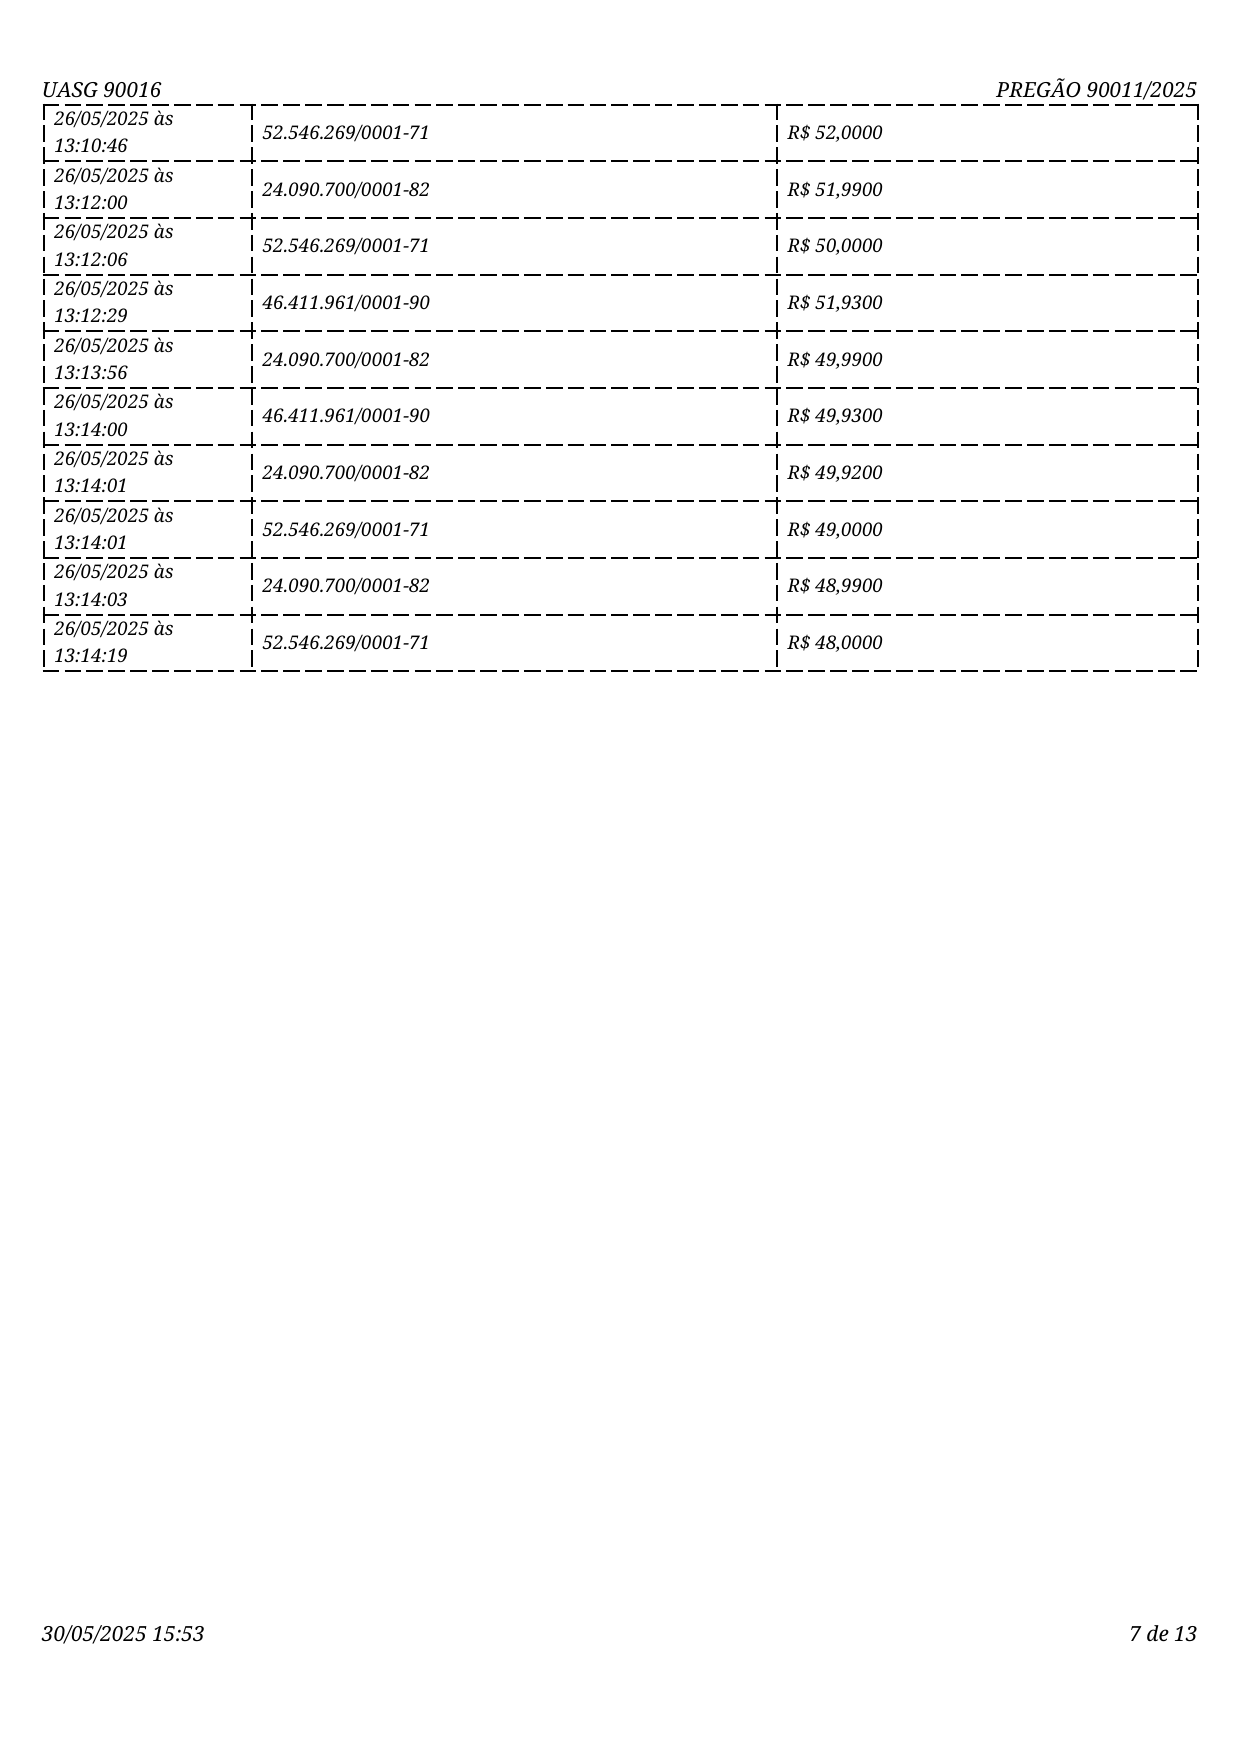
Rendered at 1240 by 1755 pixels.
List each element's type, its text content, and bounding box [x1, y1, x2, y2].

table_cell 26/05/2025 às 13:12:29 [44, 274, 252, 330]
table_cell 46.411.961/0001-90 [252, 274, 777, 330]
table_cell R$ 49,9200 [777, 444, 1198, 500]
table_cell R$ 50,0000 [777, 217, 1198, 273]
table_cell 26/05/2025 às 13:10:46 [44, 104, 252, 160]
table_cell 24.090.700/0001-82 [252, 557, 777, 613]
table_cell R$ 48,0000 [777, 614, 1198, 670]
table_cell 26/05/2025 às 13:14:03 [44, 557, 252, 613]
table_cell R$ 48,9900 [777, 557, 1198, 613]
table_cell 52.546.269/0001-71 [252, 217, 777, 273]
table_cell 24.090.700/0001-82 [252, 444, 777, 500]
table_cell 52.546.269/0001-71 [252, 500, 777, 557]
table_cell 26/05/2025 às 13:12:00 [44, 160, 252, 217]
table_cell R$ 52,0000 [777, 104, 1198, 160]
table_cell 26/05/2025 às 13:12:06 [44, 217, 252, 273]
table_cell R$ 49,0000 [777, 500, 1198, 557]
table_cell 26/05/2025 às 13:14:00 [44, 387, 252, 443]
table_cell R$ 49,9900 [777, 330, 1198, 387]
table_cell R$ 49,9300 [777, 387, 1198, 443]
table_cell 24.090.700/0001-82 [252, 330, 777, 387]
table_cell 46.411.961/0001-90 [252, 387, 777, 443]
table_cell 26/05/2025 às 13:14:01 [44, 444, 252, 500]
table_cell 24.090.700/0001-82 [252, 160, 777, 217]
table_cell 52.546.269/0001-71 [252, 614, 777, 670]
table_cell R$ 51,9300 [777, 274, 1198, 330]
table_cell 26/05/2025 às 13:13:56 [44, 330, 252, 387]
table_cell 26/05/2025 às 13:14:19 [44, 614, 252, 670]
table_cell R$ 51,9900 [777, 160, 1198, 217]
table_cell 26/05/2025 às 13:14:01 [44, 500, 252, 557]
table_cell 52.546.269/0001-71 [252, 104, 777, 160]
